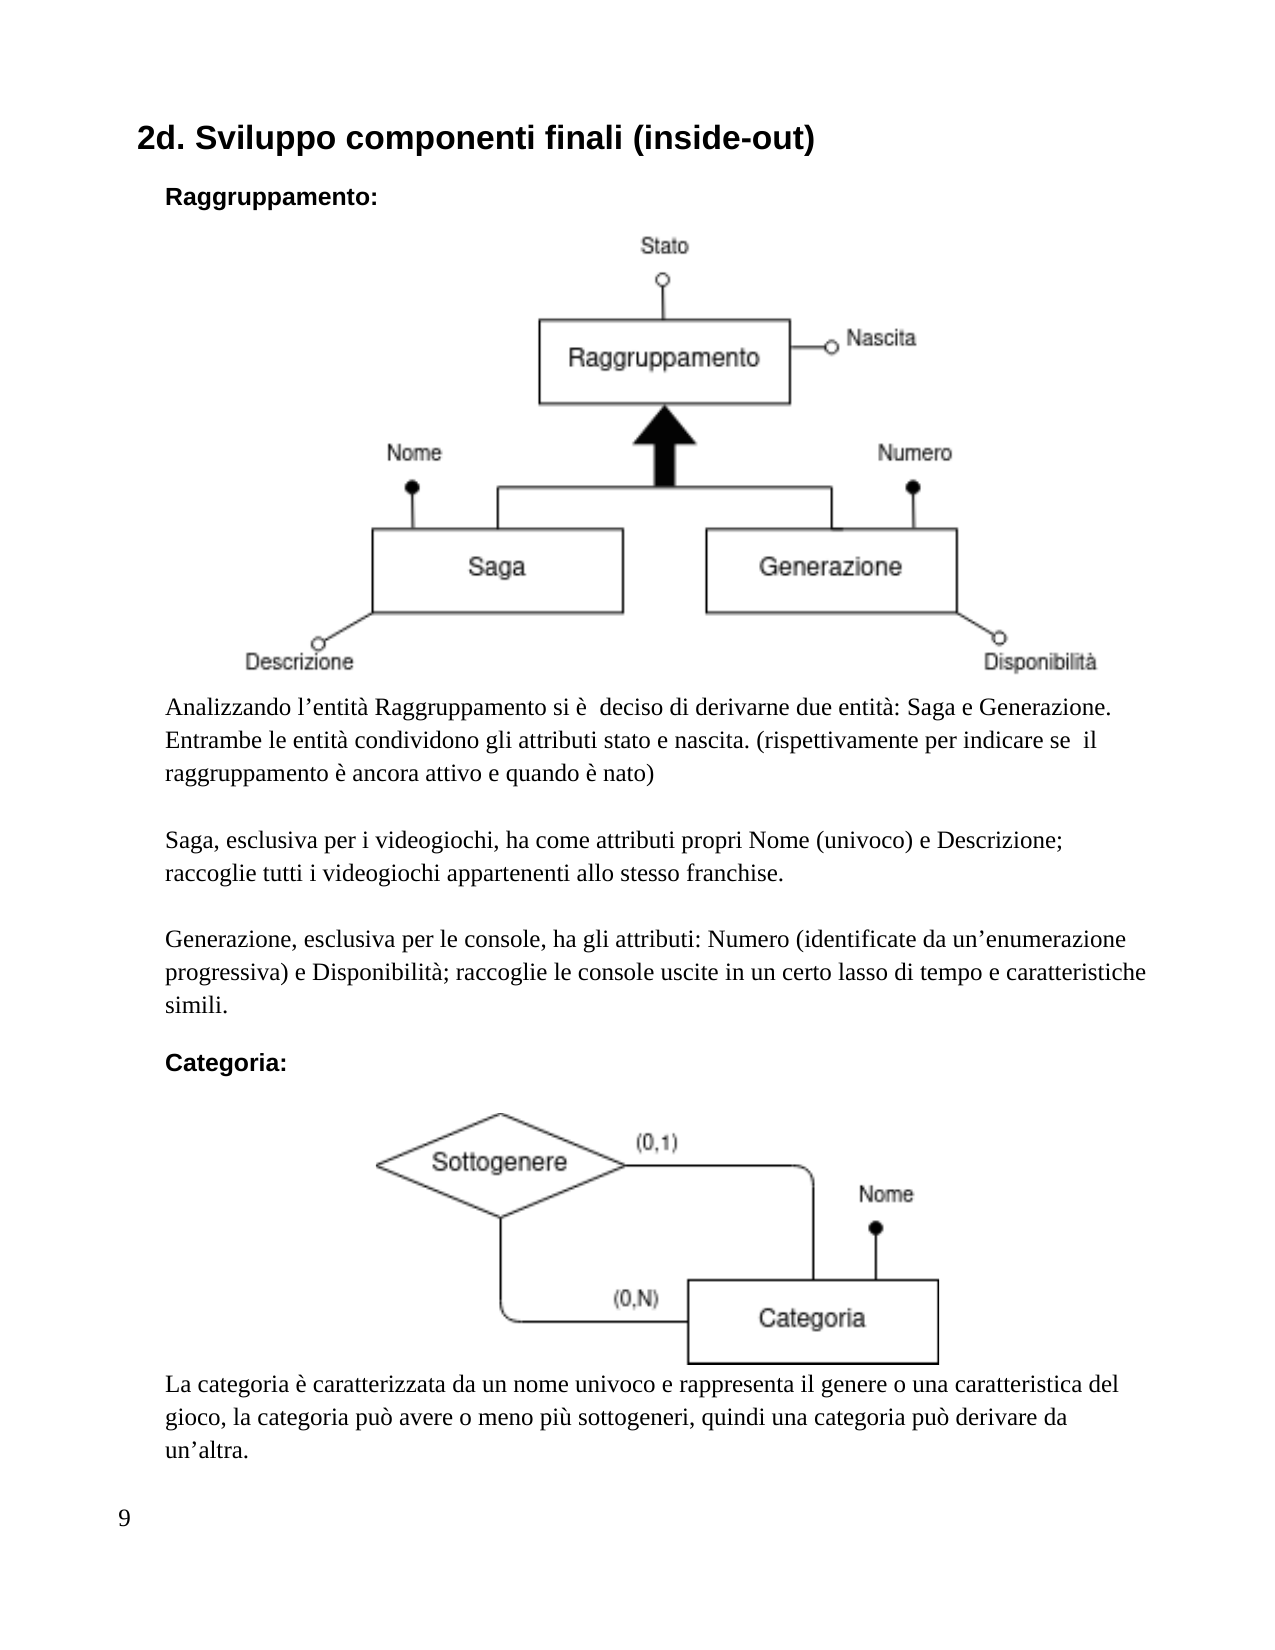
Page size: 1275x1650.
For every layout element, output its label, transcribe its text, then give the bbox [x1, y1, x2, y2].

text Saga, esclusiva per i videogiochi, ha come attributi propri Nome (univoco) e Descrizione; raccoglie tutti i videogiochi appartenenti allo stesso franchise. [165, 825, 1157, 887]
text Analizzando l’entità Raggruppamento si è deciso di derivarne due entità: Saga e Generazione. Entrambe le entità condividono gli attributi stato e nascita. (rispettivamente per indicare se il raggruppamento è ancora attivo e quando è nato) [165, 689, 1157, 787]
text Generazione, esclusiva per le console, ha gli attributi: Numero (identificate da un’enumerazione progressiva) e Disponibilità; raccoglie le console uscite in un certo lasso di tempo e caratteristiche simili. [165, 924, 1157, 1019]
text La categoria è caratterizzata da un nome univoco e rappresenta il genere o una caratteristica del gioco, la categoria può avere o meno più sottogeneri, quindi una categoria può derivare da un’altra. [165, 1369, 1157, 1463]
subtitle Raggruppamento: [165, 182, 1157, 210]
picture [375, 1113, 940, 1365]
subtitle 2d. Sviluppo componenti finali (inside-out) [137, 118, 1157, 157]
picture [226, 227, 1114, 689]
subtitle Categoria: [165, 1048, 1157, 1077]
